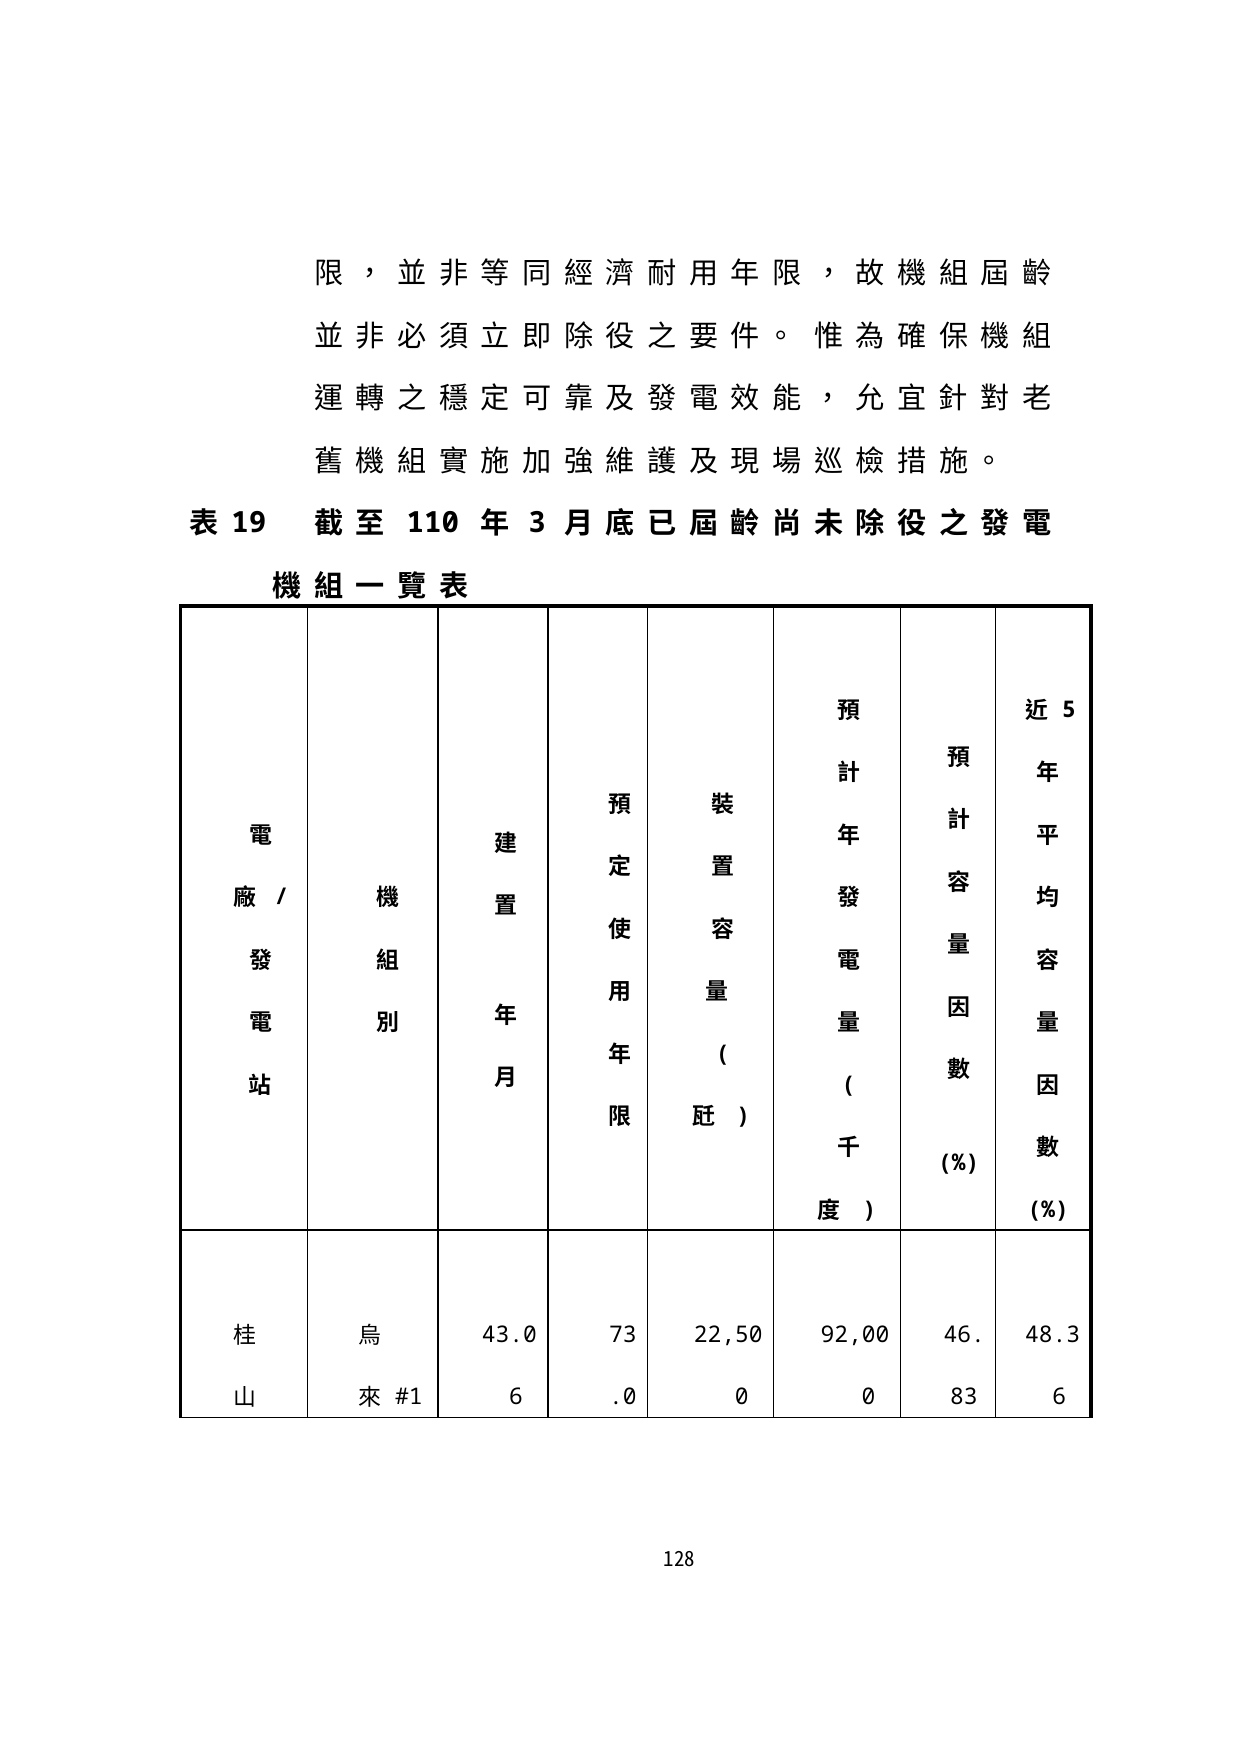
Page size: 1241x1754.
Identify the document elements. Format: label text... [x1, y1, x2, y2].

table_cell 92,000 [774, 1231, 900, 1417]
table_cell 桂山 [182, 1231, 307, 1417]
table_header 裝置容量(瓩) [648, 608, 773, 1229]
table_header 預定使用年限 [549, 608, 647, 1229]
table_cell 46.83 [901, 1231, 995, 1417]
table_header 建置 年月 [439, 608, 547, 1229]
text 限，並非等同經濟耐用年限，故機組屆齡並非必須立即除役之要件。惟為確保機組運轉之穩定可靠及發電效能，允宜針對老舊機組實施加強維護及現場巡檢措施。 [271, 229, 1058, 479]
table_cell 48.36 [996, 1231, 1089, 1417]
table_cell 43.06 [439, 1231, 547, 1417]
table_header 近5年平均容量因數 (%) [996, 608, 1089, 1229]
table_cell 烏來#1 [308, 1231, 437, 1417]
table_header 預計年發電量 (千度) [774, 608, 900, 1229]
text 表19 截至110年3月底已屆齡尚未除役之發電機組一覽表 [169, 479, 1058, 604]
table_cell 73.0 [549, 1231, 647, 1417]
table_header 機組別 [308, 608, 437, 1229]
table_cell 22,500 [648, 1231, 773, 1417]
table_header 預計容量因數 (%) [901, 608, 995, 1229]
table_header 電廠/發電站 [182, 608, 307, 1229]
